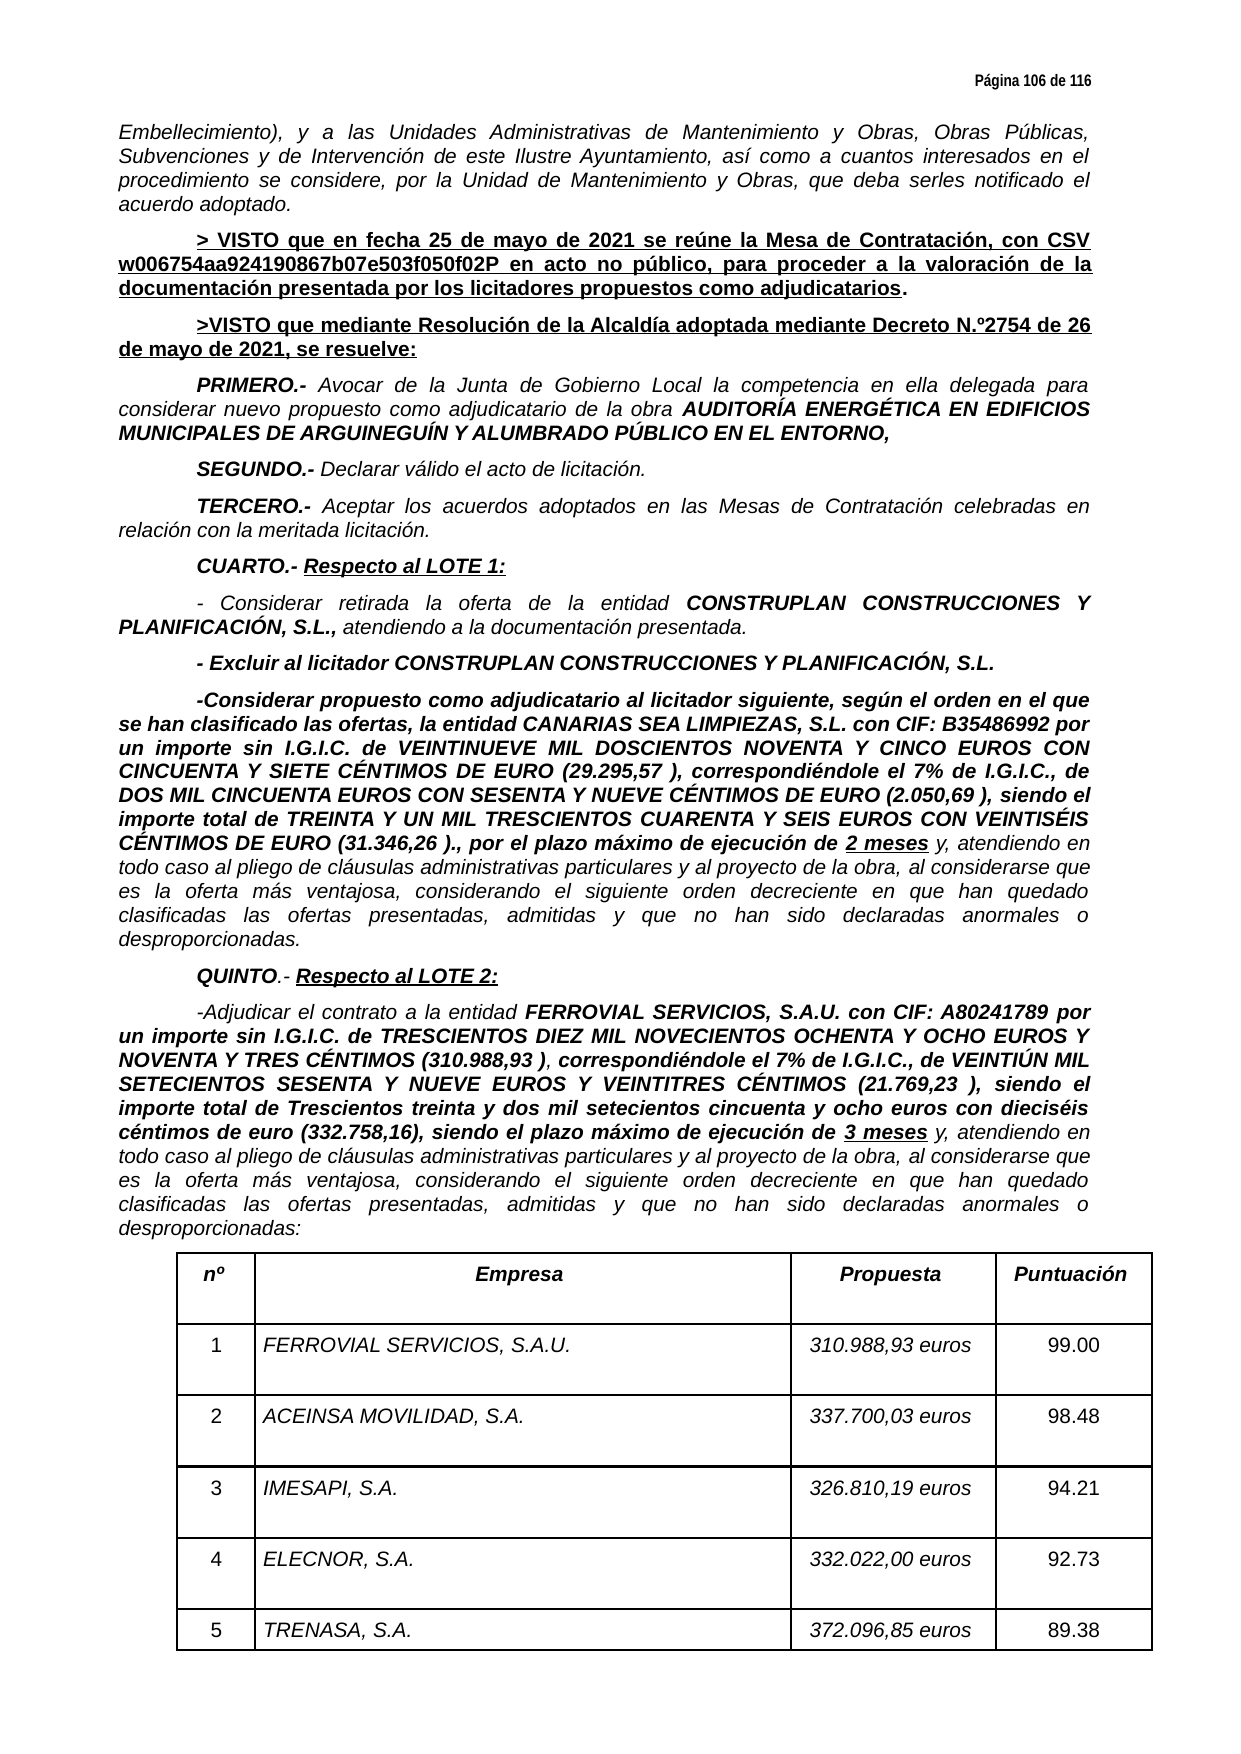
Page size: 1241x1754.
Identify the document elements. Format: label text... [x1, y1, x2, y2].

text CUARTO.- Respecto al LOTE 1: [118, 554, 1092, 578]
text TERCERO.- Aceptar los acuerdos adoptados en las Mesas de Contratación celebradas en relación con la meritada licitación. [118, 494, 1092, 542]
text QUINTO.- Respecto al LOTE 2: [118, 963, 1092, 987]
text -Considerar propuesto como adjudicatario al licitador siguiente, según el orden en el que se han clasificado las ofertas, la entidad CANARIAS SEA LIMPIEZAS, S.L. con CIF: B35486992 por un importe sin I.G.I.C. de VEINTINUEVE MIL DOSCIENTOS NOVENTA Y CINCO EUROS CON CINCUENTA Y SIETE CÉNTIMOS DE EURO (29.295,57 ), correspondiéndole el 7% de I.G.I.C., de DOS MIL CINCUENTA EUROS CON SESENTA Y NUEVE CÉNTIMOS DE EURO (2.050,69 ), siendo el importe total de TREINTA Y UN MIL TRESCIENTOS CUARENTA Y SEIS EUROS CON VEINTISÉIS CÉNTIMOS DE EURO (31.346,26 )., por el plazo máximo de ejecución de 2 meses y, atendiendo en todo caso al pliego de cláusulas administrativas particulares y al proyecto de la obra, al considerarse que es la oferta más ventajosa, considerando el siguiente orden decreciente en que han quedado clasificadas las ofertas presentadas, admitidas y que no han sido declaradas anormales o desproporcionadas. [118, 687, 1092, 951]
table_cell 92,73 [997, 1539, 1151, 1608]
table_cell IMESAPI, S.A. [256, 1468, 790, 1537]
text Embellecimiento), y a las Unidades Administrativas de Mantenimiento y Obras, Obras Públicas, Subvenciones y de Intervención de este Ilustre Ayuntamiento, así como a cuantos interesados en el procedimiento se considere, por la Unidad de Mantenimiento y Obras, que deba serles notificado el acuerdo adoptado. [118, 120, 1092, 216]
table_cell 332.022,00 euros [792, 1539, 995, 1608]
table_cell 89,38 [997, 1610, 1151, 1649]
table_header Propuesta [792, 1254, 995, 1323]
table_cell 310.988,93 euros [792, 1325, 995, 1394]
text - Considerar retirada la oferta de la entidad CONSTRUPLAN CONSTRUCCIONES Y PLANIFICACIÓN, S.L., atendiendo a la documentación presentada. [118, 591, 1092, 638]
text PRIMERO.- Avocar de la Junta de Gobierno Local la competencia en ella delegada para considerar nuevo propuesto como adjudicatario de la obra AUDITORÍA ENERGÉTICA EN EDIFICIOS MUNICIPALES DE ARGUINEGUÍN Y ALUMBRADO PÚBLICO EN EL ENTORNO, [118, 373, 1092, 445]
table_cell 2 [178, 1396, 254, 1465]
table_cell 326.810,19 euros [792, 1468, 995, 1537]
text >VISTO que mediante Resolución de la Alcaldía adoptada mediante Decreto N.º2754 de 26 de mayo de 2021, se resuelve: [118, 312, 1092, 360]
table_cell 3 [178, 1468, 254, 1537]
table_cell 1 [178, 1325, 254, 1394]
text > VISTO que en fecha 25 de mayo de 2021 se reúne la Mesa de Contratación, con CSV w006754aa924190867b07e503f050f02P en acto no público, para proceder a la valoración de la [118, 228, 1092, 273]
table_cell 337.700,03 euros [792, 1396, 995, 1465]
table_cell 5 [178, 1610, 254, 1649]
text SEGUNDO.- Declarar válido el acto de licitación. [118, 457, 1092, 481]
table_header Puntuación [997, 1254, 1151, 1323]
table_cell ACEINSA MOVILIDAD, S.A. [256, 1396, 790, 1465]
text - Excluir al licitador CONSTRUPLAN CONSTRUCCIONES Y PLANIFICACIÓN, S.L. [118, 651, 1092, 675]
text -Adjudicar el contrato a la entidad FERROVIAL SERVICIOS, S.A.U. con CIF: A80241789 por un importe sin I.G.I.C. de TRESCIENTOS DIEZ MIL NOVECIENTOS OCHENTA Y OCHO EUROS Y NOVENTA Y TRES CÉNTIMOS (310.988,93 ), correspondiéndole el 7% de I.G.I.C., de VEINTIÚN MIL SETECIENTOS SESENTA Y NUEVE EUROS Y VEINTITRES CÉNTIMOS (21.769,23 ), siendo el importe total de Trescientos treinta y dos mil setecientos cincuenta y ocho euros con dieciséis céntimos de euro (332.758,16), siendo el plazo máximo de ejecución de 3 meses y, atendiendo en todo caso al pliego de cláusulas administrativas particulares y al proyecto de la obra, al considerarse que es la oferta más ventajosa, considerando el siguiente orden decreciente en que han quedado clasificadas las ofertas presentadas, admitidas y que no han sido declaradas anormales o desproporcionadas: [118, 1000, 1092, 1239]
table_cell FERROVIAL SERVICIOS, S.A.U. [256, 1325, 790, 1394]
table_header Empresa [256, 1254, 790, 1323]
table_cell 99,00 [997, 1325, 1151, 1394]
text documentación presentada por los licitadores propuestos como adjudicatarios. [118, 274, 1092, 300]
table_cell 98,48 [997, 1396, 1151, 1465]
table_cell 94,21 [997, 1468, 1151, 1537]
table_cell 372.096,85 euros [792, 1610, 995, 1649]
table_cell 4 [178, 1539, 254, 1608]
table_cell ELECNOR, S.A. [256, 1539, 790, 1608]
table_cell TRENASA, S.A. [256, 1610, 790, 1649]
table_header nº [178, 1254, 254, 1323]
